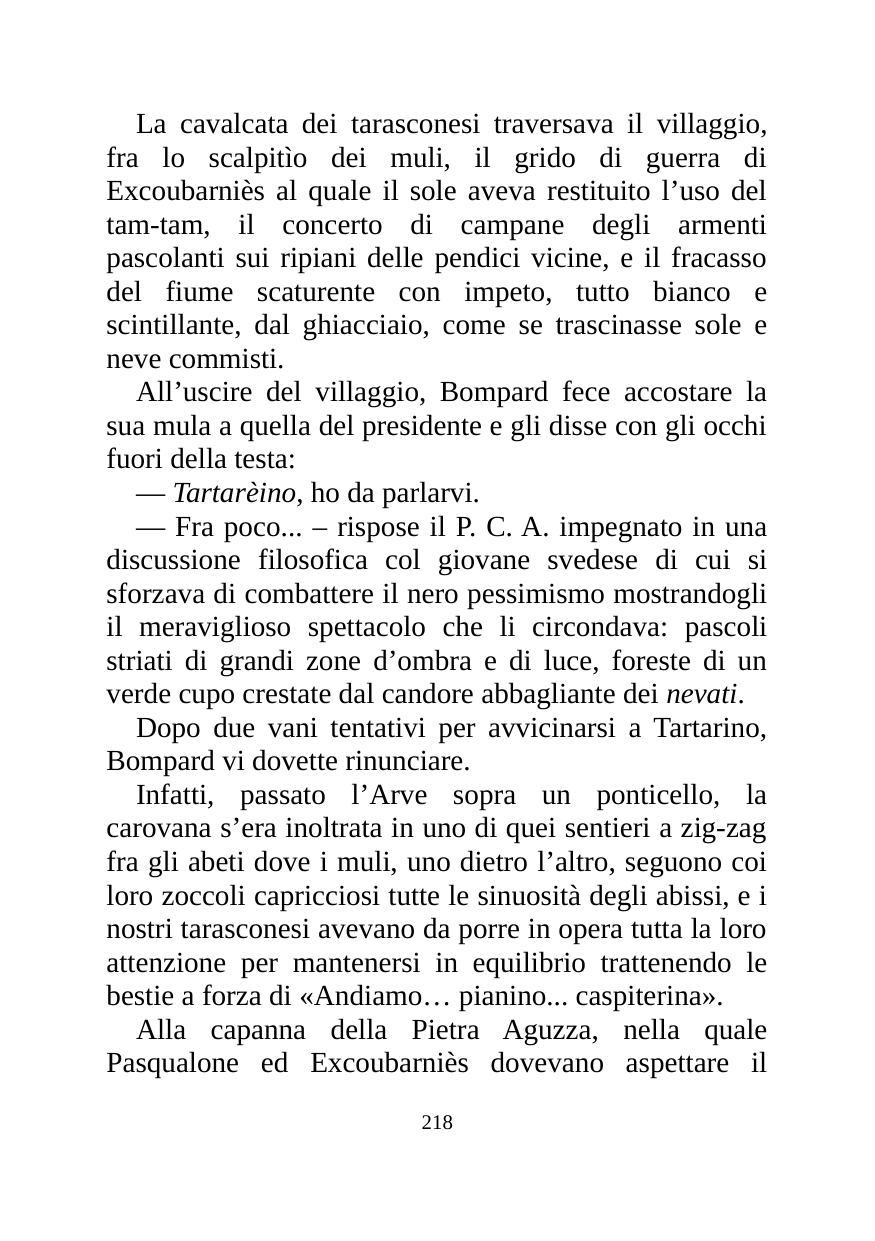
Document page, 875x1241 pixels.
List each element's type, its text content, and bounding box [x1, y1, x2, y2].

text Alla capanna della Pietra Aguzza, nella quale Pasqualone ed Excoubarniès dovevano aspettare il [106, 1012, 768, 1079]
text — Fra poco... – rispose il P. C. A. impegnato in una discussione filosofica col giovane svedese di cui si sforzava di combattere il nero pessimismo mostrandogli il meraviglioso spettacolo che li circondava: pascoli striati di grandi zone d’ombra e di luce, foreste di un verde cupo crestate dal candore abbagliante dei nevati. [106, 509, 768, 710]
text Dopo due vani tentativi per avvicinarsi a Tartarino, Bompard vi dovette rinunciare. [106, 710, 768, 777]
text La cavalcata dei tarasconesi traversava il villaggio, fra lo scalpitìo dei muli, il grido di guerra di Excoubarniès al quale il sole aveva restituito l’uso del tam-tam, il concerto di campane degli armenti pascolanti sui ripiani delle pendici vicine, e il fracasso del fiume scaturente con impeto, tutto bianco e scintillante, dal ghiacciaio, come se trascinasse sole e neve commisti. [106, 106, 768, 374]
text All’uscire del villaggio, Bompard fece accostare la sua mula a quella del presidente e gli disse con gli occhi fuori della testa: [106, 374, 768, 475]
text — Tartarèino, ho da parlarvi. [106, 475, 768, 509]
text Infatti, passato l’Arve sopra un ponticello, la carovana s’era inoltrata in uno di quei sentieri a zig-zag fra gli abeti dove i muli, uno dietro l’altro, seguono coi loro zoccoli capricciosi tutte le sinuosità degli abissi, e i nostri tarasconesi avevano da porre in opera tutta la loro attenzione per mantenersi in equilibrio trattenendo le bestie a forza di «Andiamo… pianino... caspiterina». [106, 777, 768, 1012]
